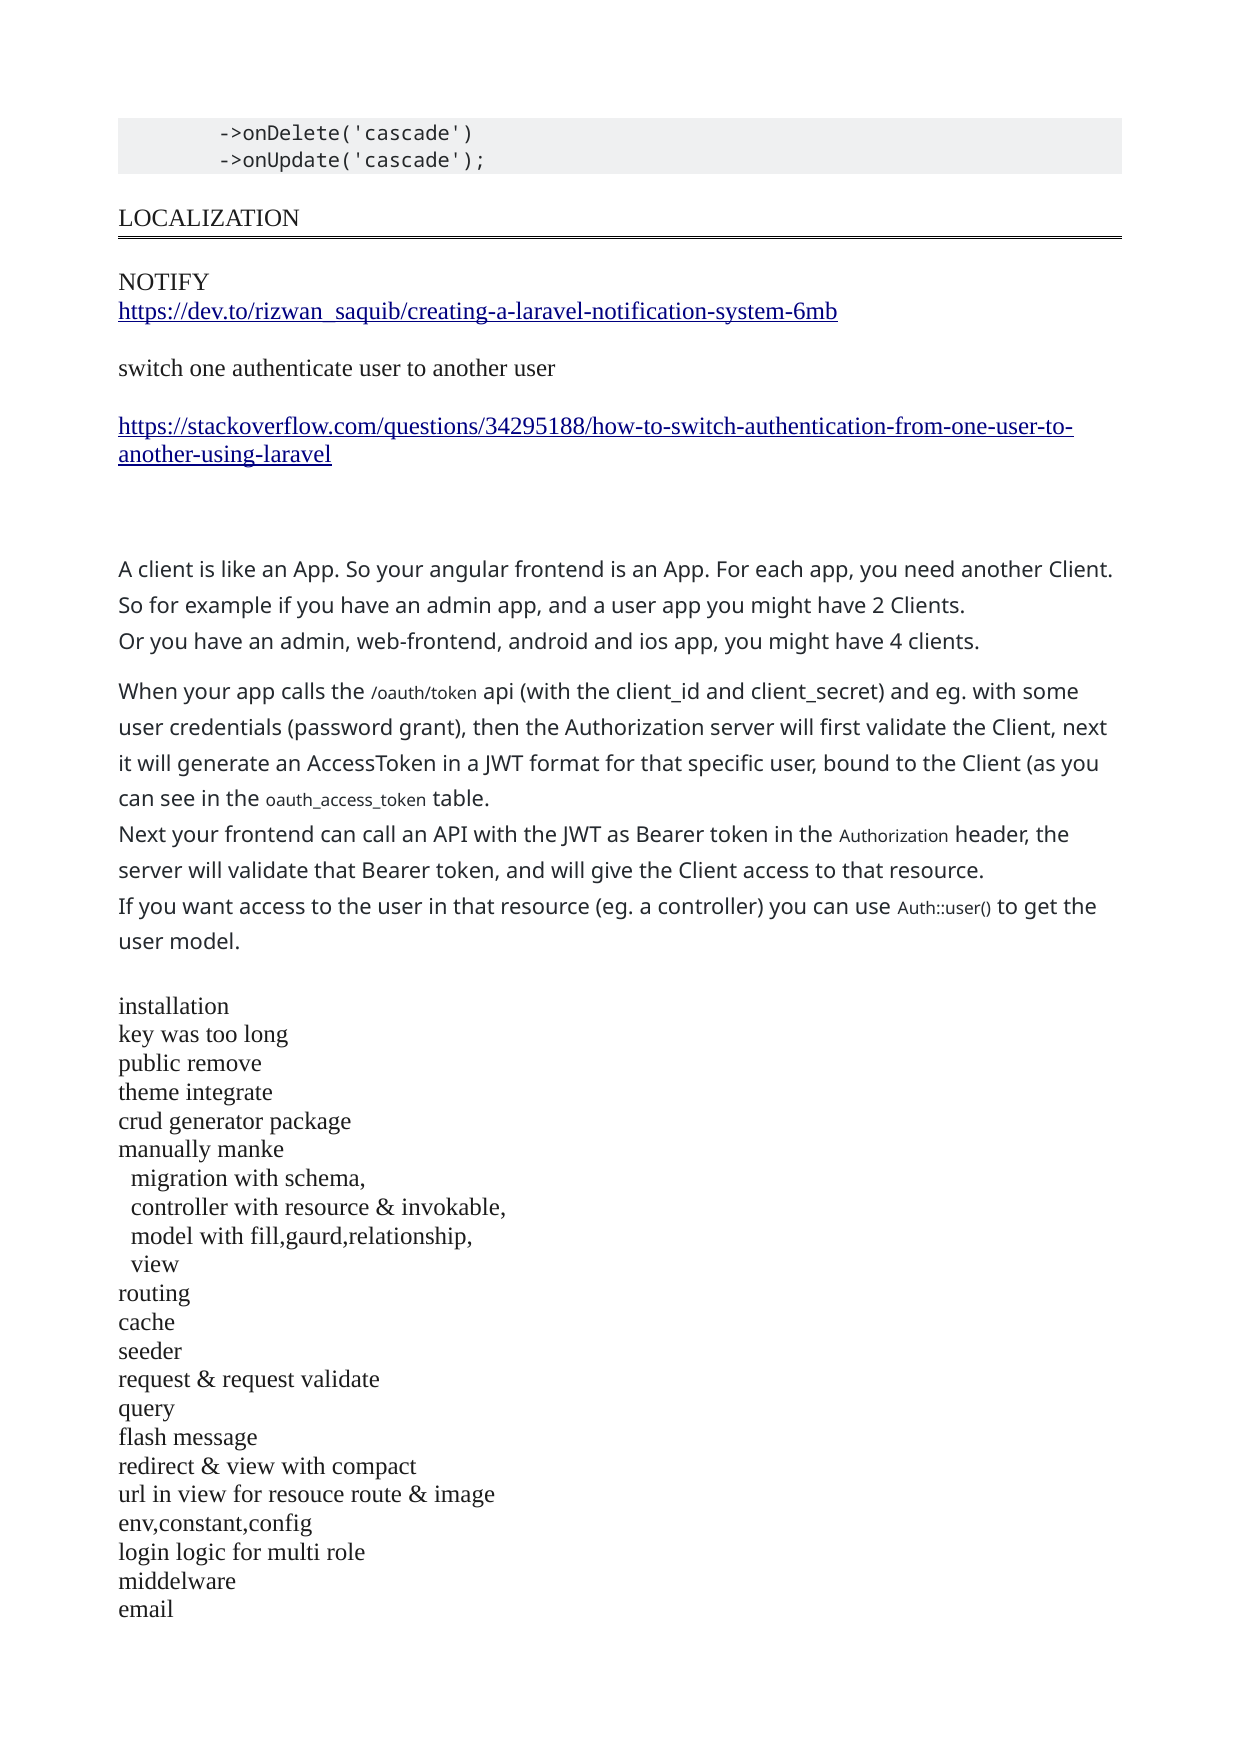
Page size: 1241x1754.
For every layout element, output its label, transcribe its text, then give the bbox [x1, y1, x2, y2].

text env,constant,config [118, 1508, 1122, 1537]
text manually manke [118, 1134, 1122, 1163]
text public remove [118, 1048, 1122, 1077]
text https://stackoverflow.com/questions/34295188/how-to-switch-authentication-from-one-user-to-another-using-laravel [118, 411, 1122, 468]
text cache [118, 1307, 1122, 1336]
text migration with schema, [118, 1163, 1122, 1192]
text https://dev.to/rizwan_saquib/creating-a-laravel-notification-system-6mb [118, 296, 1122, 324]
text query [118, 1393, 1122, 1422]
text switch one authenticate user to another user [118, 353, 1122, 382]
text key was too long [118, 1019, 1122, 1048]
text model with fill,gaurd,relationship, [118, 1221, 1122, 1249]
text LOCALIZATION [118, 203, 1122, 236]
text When your app calls the /oauth/token api (with the client_id and client_secret) and eg. with some user credentials (password grant), then the Authorization server will first validate the Client, next it will generate an AccessToken in a JWT format for that specific user, bound to the Client (as you can see in the oauth_access_token table. [118, 676, 1122, 813]
text Next your frontend can call an API with the JWT as Bearer token in the Authorization header, the server will validate that Bearer token, and will give the Client access to that resource. [118, 819, 1122, 885]
text seeder [118, 1336, 1122, 1364]
text view [118, 1249, 1122, 1278]
text request & request validate [118, 1364, 1122, 1393]
text installation [118, 991, 1122, 1019]
text email [118, 1594, 1122, 1623]
text routing [118, 1278, 1122, 1307]
text crud generator package [118, 1106, 1122, 1134]
text controller with resource & invokable, [118, 1192, 1122, 1221]
text middelware [118, 1566, 1122, 1594]
text If you want access to the user in that resource (eg. a controller) you can use Auth::user() to get the user model. [118, 891, 1122, 956]
text theme integrate [118, 1077, 1122, 1106]
text ->onDelete('cascade') [118, 118, 1122, 146]
text ->onUpdate('cascade'); [118, 146, 1122, 174]
text login logic for multi role [118, 1537, 1122, 1566]
text NOTIFY [118, 267, 1122, 296]
text A client is like an App. So your angular frontend is an App. For each app, you need another Client. So for example if you have an admin app, and a user app you might have 2 Clients. Or you have an admin, web-frontend, android and ios app, you might have 4 clients. [118, 554, 1122, 656]
text redirect & view with compact [118, 1451, 1122, 1479]
text url in view for resouce route & image [118, 1479, 1122, 1508]
text flash message [118, 1422, 1122, 1451]
